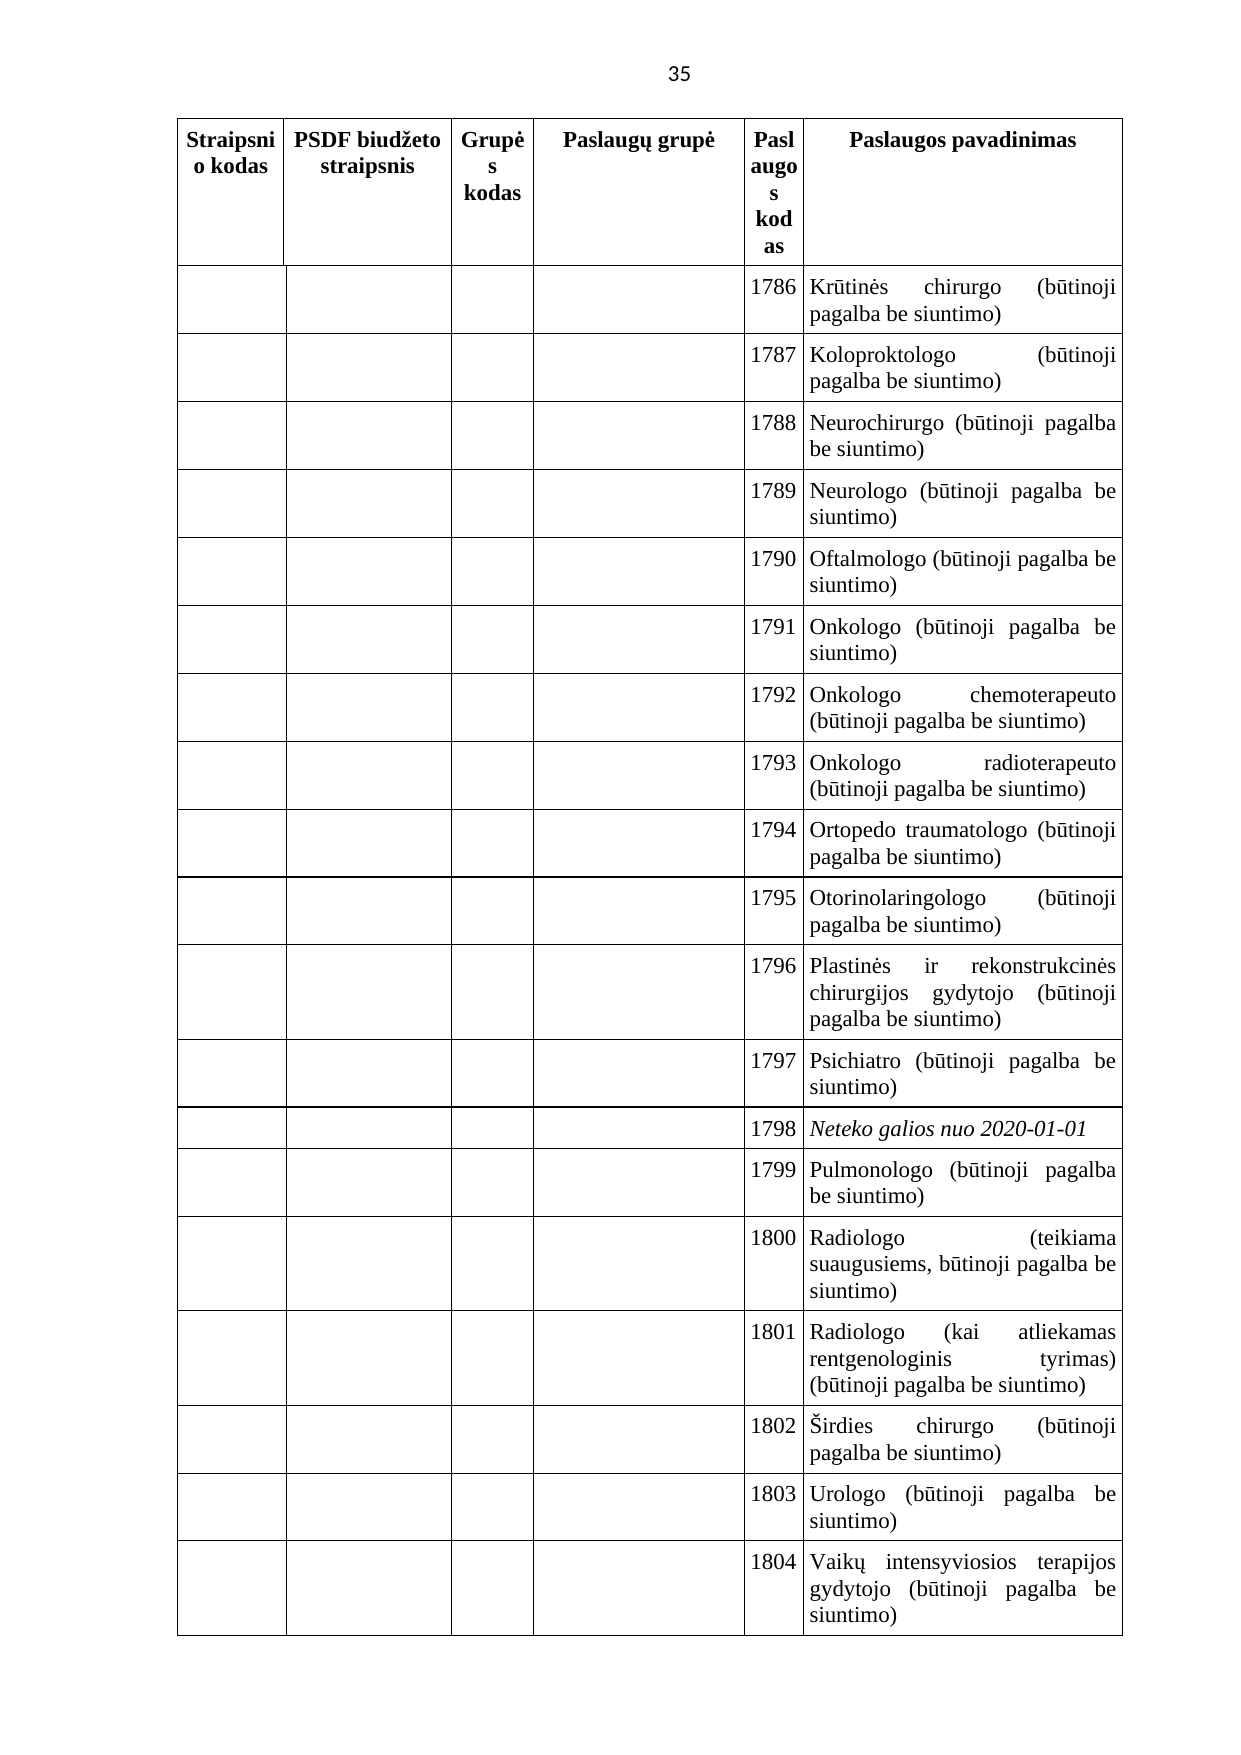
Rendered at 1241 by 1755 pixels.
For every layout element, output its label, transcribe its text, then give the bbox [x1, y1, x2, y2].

table_cell Koloproktologo (būtinoji pagalba be siuntimo) [804, 334, 1122, 401]
table_cell [534, 606, 744, 673]
table_cell [178, 674, 286, 741]
table_cell [452, 470, 533, 537]
table_cell [178, 538, 286, 605]
table_cell [287, 1474, 451, 1540]
table_cell 1797 [745, 1040, 803, 1106]
table_cell Otorinolaringologo (būtinoji pagalba be siuntimo) [804, 878, 1122, 944]
table_cell Neurochirurgo (būtinoji pagalba be siuntimo) [804, 402, 1122, 469]
table_cell [287, 402, 451, 469]
table_cell [452, 1406, 533, 1472]
table_cell Krūtinės chirurgo (būtinoji pagalba be siuntimo) [804, 266, 1122, 333]
table_cell 1793 [745, 742, 803, 808]
table_cell Oftalmologo (būtinoji pagalba be siuntimo) [804, 538, 1122, 605]
table_cell [287, 1311, 451, 1404]
table_cell [178, 1040, 286, 1106]
table_cell [178, 1149, 286, 1216]
table_cell [452, 1541, 533, 1634]
table_cell Plastinės ir rekonstrukcinės chirurgijos gydytojo (būtinoji pagalba be siuntimo) [804, 945, 1122, 1038]
table_cell 1786 [745, 266, 803, 333]
table_cell [534, 810, 744, 876]
table_cell [452, 266, 533, 333]
table_cell [287, 470, 451, 537]
table_cell [287, 945, 451, 1038]
table_cell [534, 1541, 744, 1634]
table_cell [452, 742, 533, 808]
table_cell Neurologo (būtinoji pagalba be siuntimo) [804, 470, 1122, 537]
table_cell Neteko galios nuo 2020-01-01 [804, 1108, 1122, 1148]
table_cell [178, 810, 286, 876]
table_cell Radiologo (teikiama suaugusiems, būtinoji pagalba be siuntimo) [804, 1217, 1122, 1310]
table_header Grupės kodas [452, 119, 533, 265]
table_cell [178, 606, 286, 673]
table_cell [452, 674, 533, 741]
table_cell 1788 [745, 402, 803, 469]
table_cell [534, 1311, 744, 1404]
table_cell 1792 [745, 674, 803, 741]
table_cell [452, 606, 533, 673]
table_cell [178, 1406, 286, 1472]
table_cell [534, 1040, 744, 1106]
table_cell Psichiatro (būtinoji pagalba be siuntimo) [804, 1040, 1122, 1106]
table_cell 1800 [745, 1217, 803, 1310]
table_cell [534, 538, 744, 605]
table_cell [178, 878, 286, 944]
table_cell 1803 [745, 1474, 803, 1540]
table_cell [534, 1406, 744, 1472]
table_cell [178, 1217, 286, 1310]
table_cell Radiologo (kai atliekamas rentgenologinis tyrimas) (būtinoji pagalba be siuntimo) [804, 1311, 1122, 1404]
table_cell [287, 538, 451, 605]
table_cell [452, 334, 533, 401]
table_cell [287, 1108, 451, 1148]
table_cell [287, 334, 451, 401]
table_cell [452, 945, 533, 1038]
table_cell [287, 1406, 451, 1472]
table_cell Onkologo chemoterapeuto (būtinoji pagalba be siuntimo) [804, 674, 1122, 741]
table_cell [452, 810, 533, 876]
table_cell [178, 945, 286, 1038]
table_cell [287, 742, 451, 808]
table_cell Širdies chirurgo (būtinoji pagalba be siuntimo) [804, 1406, 1122, 1472]
table_cell Vaikų intensyviosios terapijos gydytojo (būtinoji pagalba be siuntimo) [804, 1541, 1122, 1634]
table_cell [534, 1217, 744, 1310]
table_cell Urologo (būtinoji pagalba be siuntimo) [804, 1474, 1122, 1540]
table_header PSDF biudžeto straipsnis [284, 119, 451, 265]
table_cell [287, 1149, 451, 1216]
table_cell Onkologo (būtinoji pagalba be siuntimo) [804, 606, 1122, 673]
table_cell Onkologo radioterapeuto (būtinoji pagalba be siuntimo) [804, 742, 1122, 808]
table_cell [287, 1217, 451, 1310]
table_cell 1787 [745, 334, 803, 401]
table_cell [178, 1541, 286, 1634]
table_cell [534, 1108, 744, 1148]
table_header Paslaugos pavadinimas [804, 119, 1122, 265]
table_cell 1798 [745, 1108, 803, 1148]
table_cell [287, 1541, 451, 1634]
table_cell 1789 [745, 470, 803, 537]
table_cell [534, 878, 744, 944]
table_cell [534, 402, 744, 469]
table_cell [178, 266, 286, 333]
table_cell [178, 334, 286, 401]
table_cell [452, 1474, 533, 1540]
table_cell [287, 266, 451, 333]
table_cell [534, 945, 744, 1038]
table_cell 1804 [745, 1541, 803, 1634]
table_cell [534, 266, 744, 333]
table_cell 1791 [745, 606, 803, 673]
table_cell [452, 1217, 533, 1310]
table_cell [287, 674, 451, 741]
table_cell [534, 674, 744, 741]
table_header Straipsnio kodas [178, 119, 283, 265]
table_header Paslaugų grupė [534, 119, 744, 265]
table_cell Ortopedo traumatologo (būtinoji pagalba be siuntimo) [804, 810, 1122, 876]
table_cell [534, 334, 744, 401]
table_cell 1802 [745, 1406, 803, 1472]
table_cell [534, 1149, 744, 1216]
table_cell [534, 470, 744, 537]
table_cell [452, 1108, 533, 1148]
table_cell 1794 [745, 810, 803, 876]
table_cell [178, 1108, 286, 1148]
table_cell [452, 1311, 533, 1404]
table_cell [287, 1040, 451, 1106]
table_cell [287, 878, 451, 944]
table_header Paslaugos kodas [745, 119, 803, 265]
table_cell [178, 1311, 286, 1404]
table_cell [534, 1474, 744, 1540]
table_cell 1795 [745, 878, 803, 944]
table_cell [287, 606, 451, 673]
table_cell [452, 878, 533, 944]
table_cell [452, 1040, 533, 1106]
table_cell [452, 538, 533, 605]
table_cell 1799 [745, 1149, 803, 1216]
table_cell Pulmonologo (būtinoji pagalba be siuntimo) [804, 1149, 1122, 1216]
table_cell [452, 1149, 533, 1216]
table_cell 1801 [745, 1311, 803, 1404]
table_cell 1796 [745, 945, 803, 1038]
table_cell [287, 810, 451, 876]
table_cell 1790 [745, 538, 803, 605]
table_cell [178, 742, 286, 808]
table_cell [178, 470, 286, 537]
table_cell [178, 1474, 286, 1540]
table_cell [178, 402, 286, 469]
table_cell [534, 742, 744, 808]
table_cell [452, 402, 533, 469]
